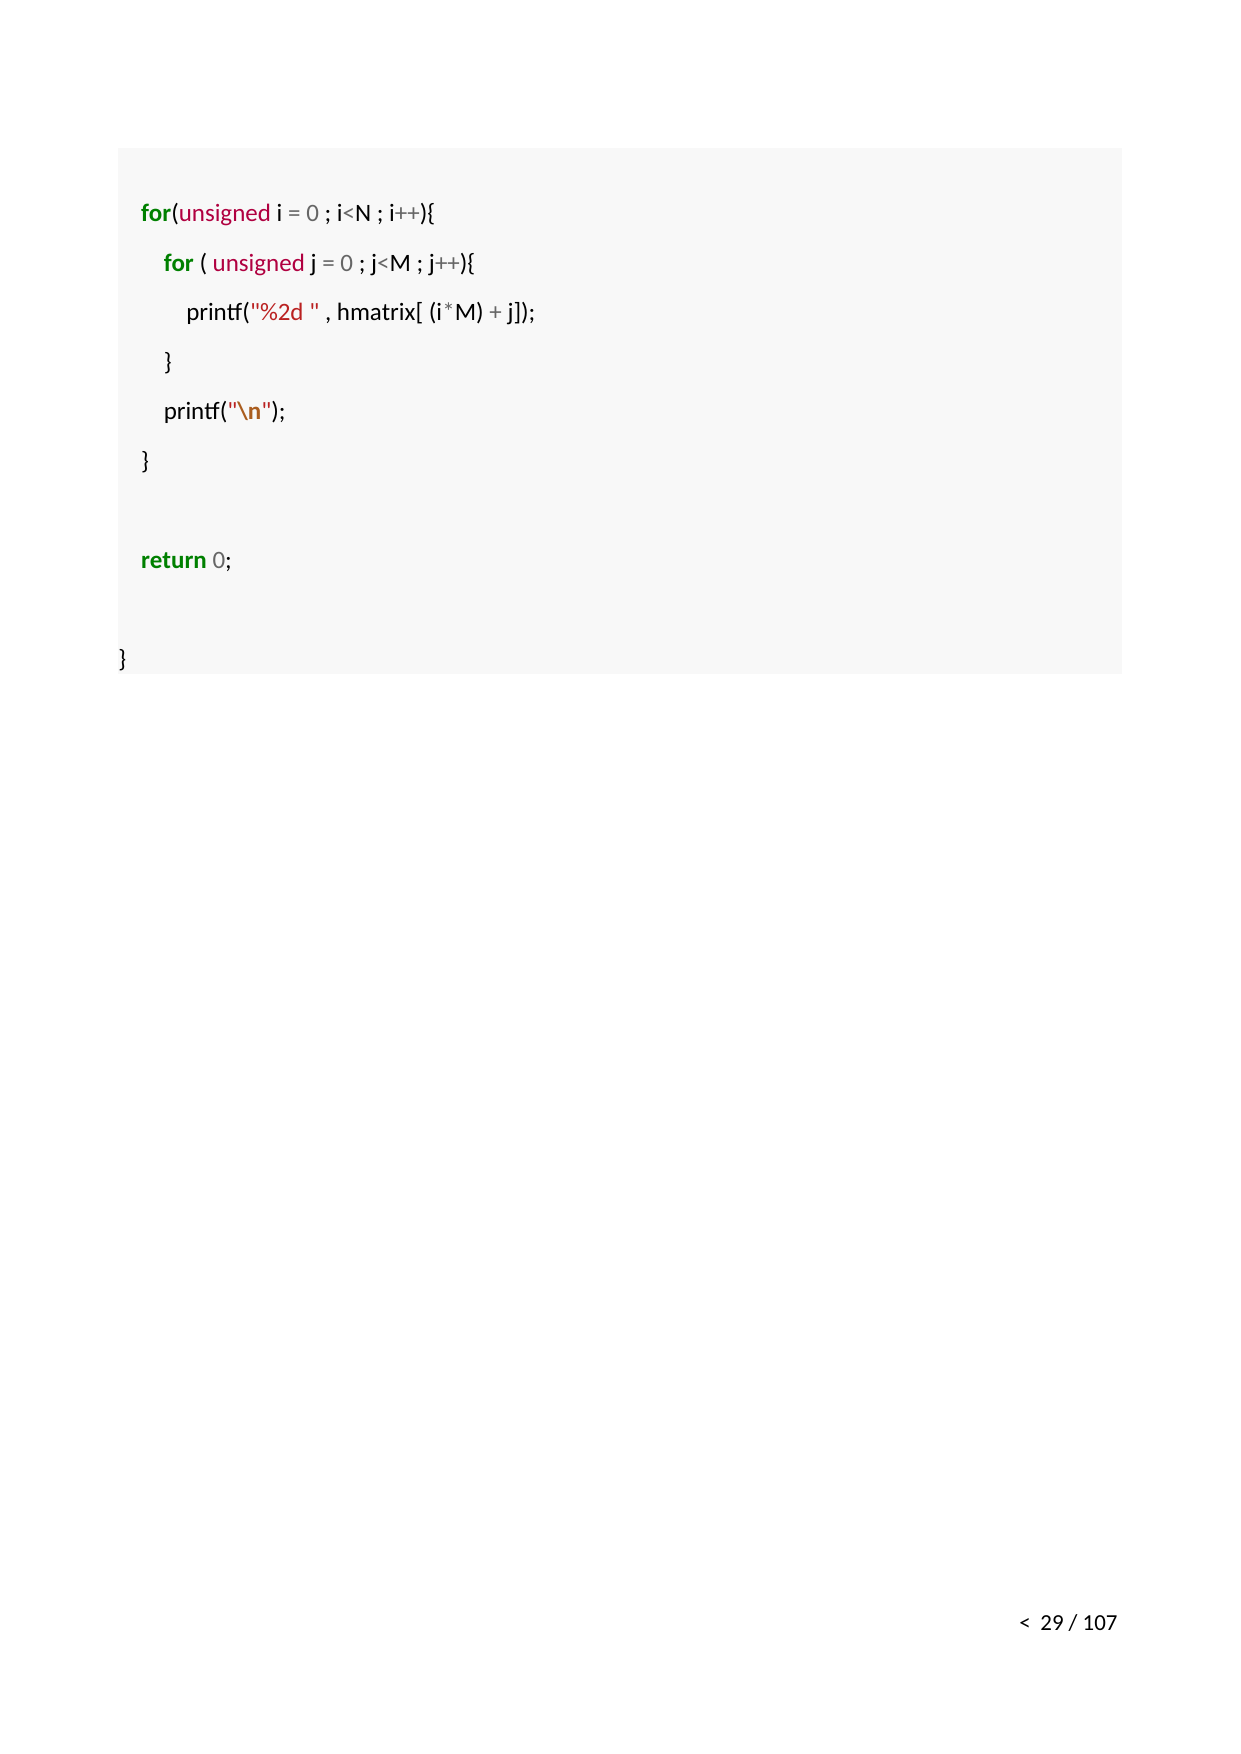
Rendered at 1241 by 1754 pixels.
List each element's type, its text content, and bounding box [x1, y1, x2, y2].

text printf("%2d " , hmatrix[ (i*M) + j]); [118, 296, 1122, 327]
text } [118, 346, 1122, 376]
text return 0; [118, 544, 1122, 575]
text for(unsigned i = 0 ; i<N ; i++){ [118, 197, 1122, 228]
text } [118, 445, 1122, 476]
text for ( unsigned j = 0 ; j<M ; j++){ [118, 247, 1122, 277]
text printf("\n"); [118, 396, 1122, 426]
text } [118, 643, 1122, 674]
